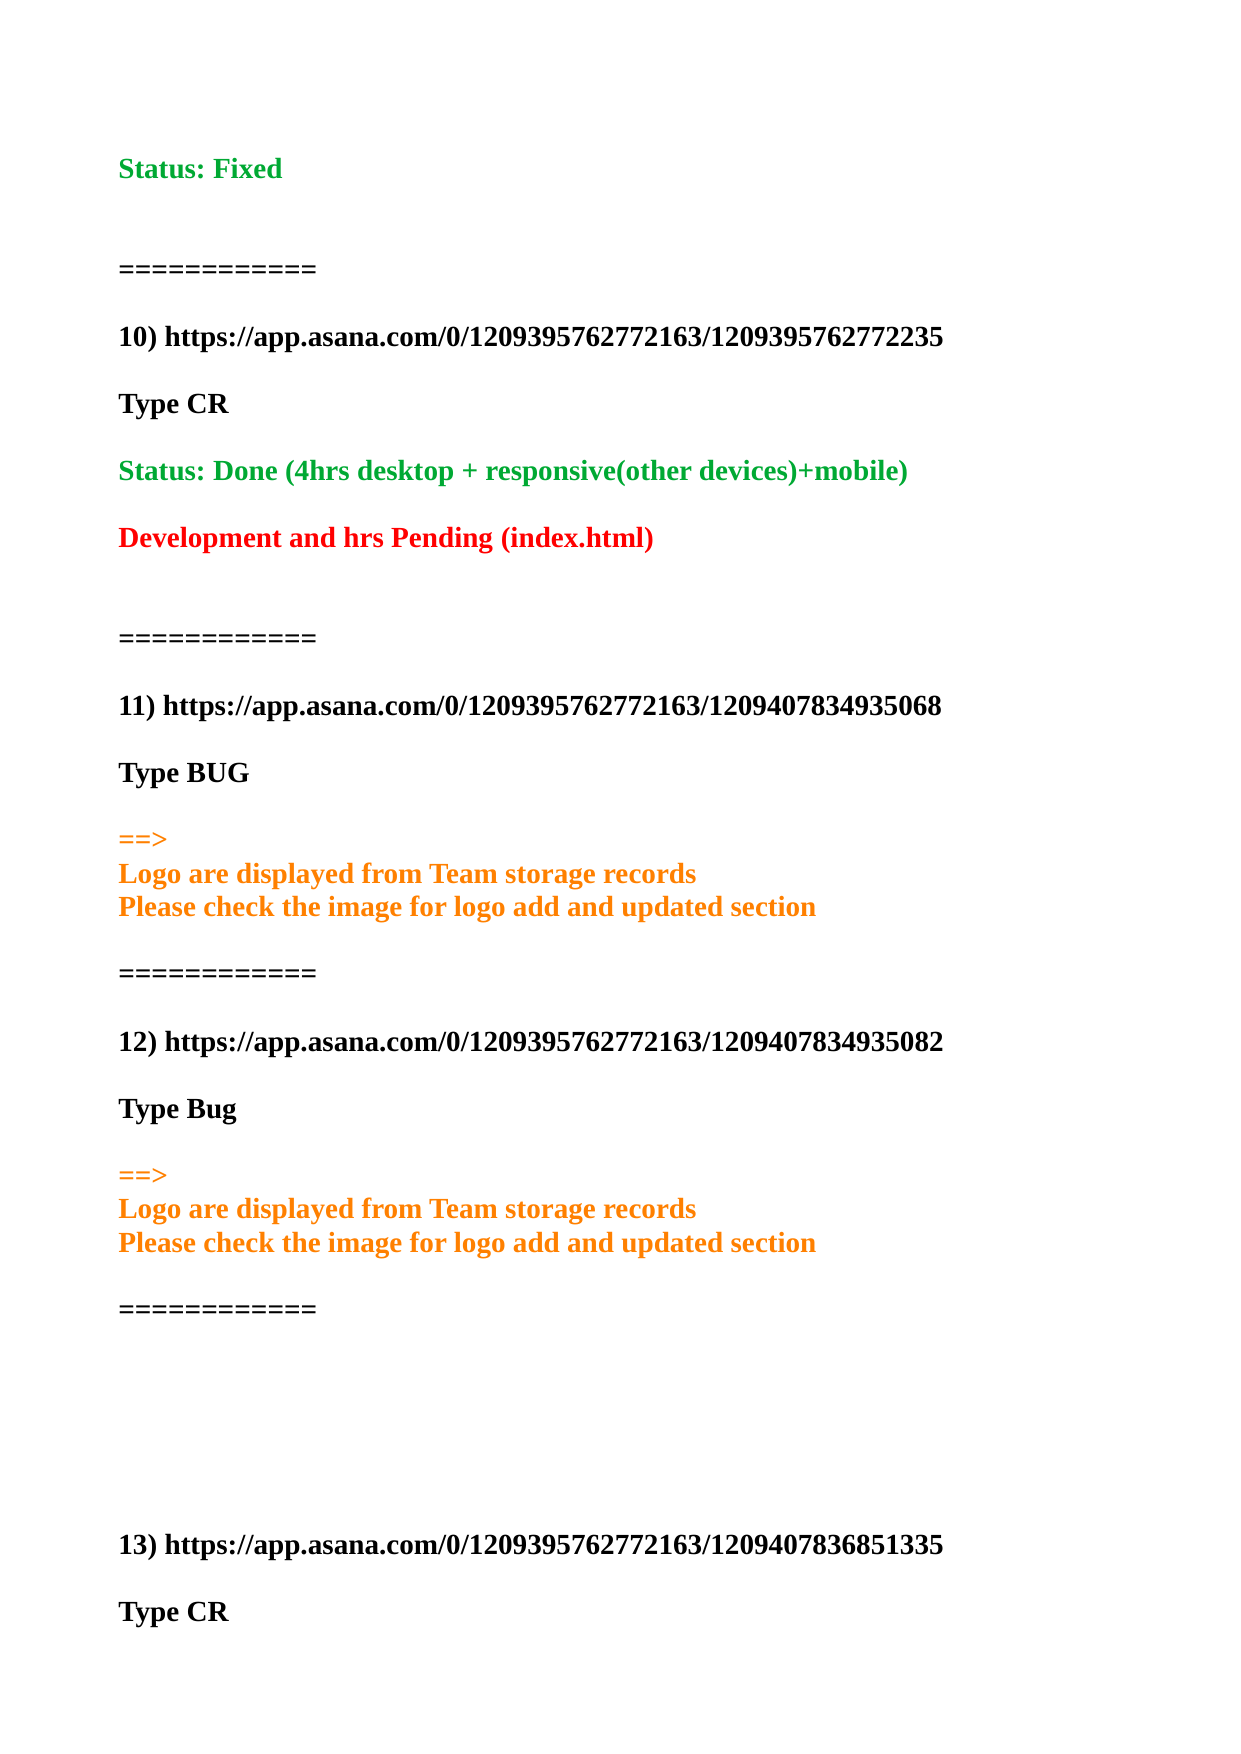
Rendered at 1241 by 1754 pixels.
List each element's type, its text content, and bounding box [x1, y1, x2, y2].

text 10) https://app.asana.com/0/1209395762772163/1209395762772235 [118, 319, 1122, 353]
text Development and hrs Pending (index.html) [118, 521, 1122, 554]
text 12) https://app.asana.com/0/1209395762772163/1209407834935082 [118, 1024, 1122, 1057]
text Type CR [118, 1594, 1122, 1627]
text ==> [118, 822, 1122, 856]
text Logo are displayed from Team storage records [118, 1191, 1122, 1225]
text Please check the image for logo add and updated section [118, 889, 1122, 923]
text ============ [118, 252, 1122, 286]
text Status: Done (4hrs desktop + responsive(other devices)+mobile) [118, 453, 1122, 487]
text Type Bug [118, 1091, 1122, 1124]
text 11) https://app.asana.com/0/1209395762772163/1209407834935068 [118, 688, 1122, 722]
text 13) https://app.asana.com/0/1209395762772163/1209407836851335 [118, 1527, 1122, 1560]
text Please check the image for logo add and updated section [118, 1225, 1122, 1258]
text Type CR [118, 386, 1122, 420]
text ============ [118, 957, 1122, 990]
text Status: Fixed [118, 152, 1122, 185]
text ============ [118, 1292, 1122, 1326]
text Type BUG [118, 755, 1122, 789]
text ==> [118, 1158, 1122, 1191]
text Logo are displayed from Team storage records [118, 856, 1122, 889]
text ============ [118, 621, 1122, 655]
